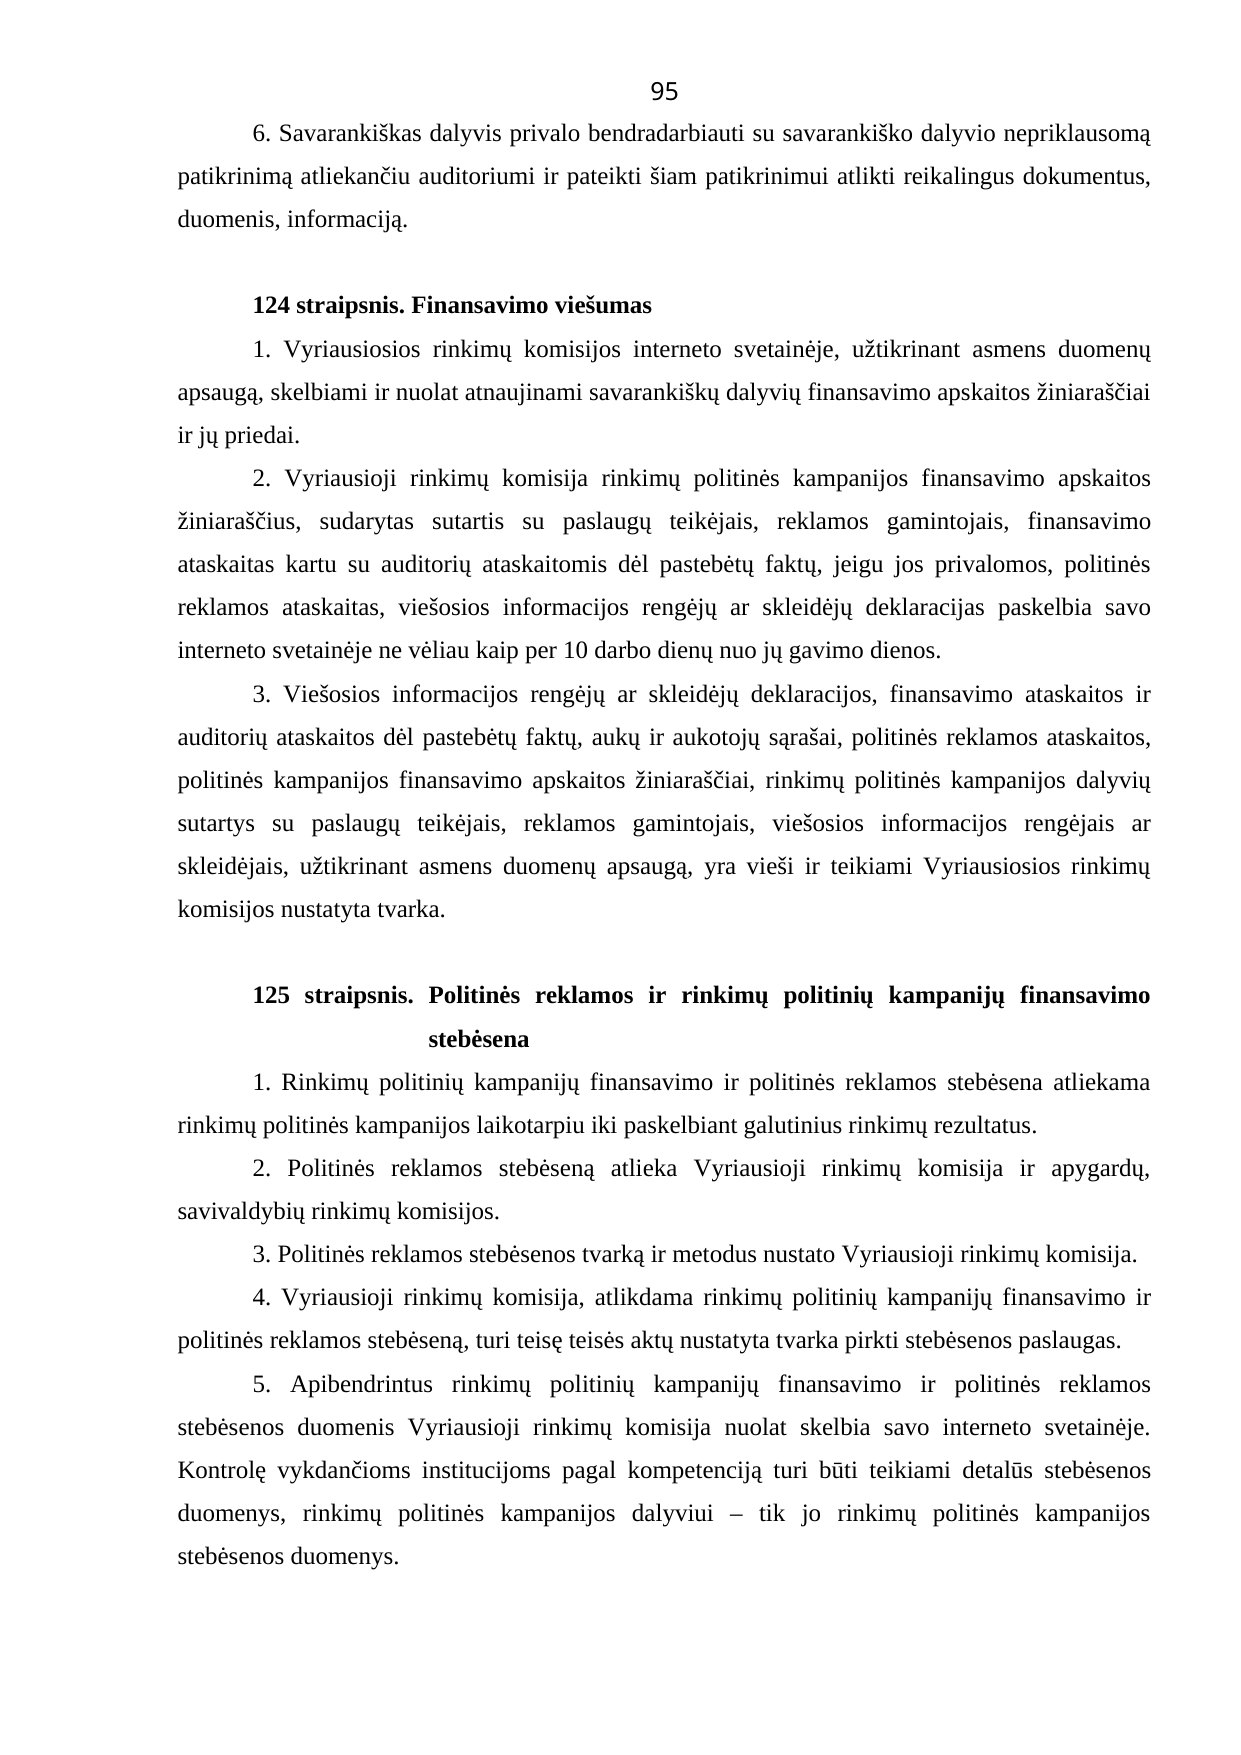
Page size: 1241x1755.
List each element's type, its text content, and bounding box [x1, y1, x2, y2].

text 1. Rinkimų politinių kampanijų finansavimo ir politinės reklamos stebėsena atliekama rinkimų politinės kampanijos laikotarpiu iki paskelbiant galutinius rinkimų rezultatus. [177, 1067, 1152, 1139]
text 4. Vyriausioji rinkimų komisija, atlikdama rinkimų politinių kampanijų finansavimo ir politinės reklamos stebėseną, turi teisę teisės aktų nustatyta tvarka pirkti stebėsenos paslaugas. [177, 1282, 1152, 1354]
text 6. Savarankiškas dalyvis privalo bendradarbiauti su savarankiško dalyvio nepriklausomą patikrinimą atliekančiu auditoriumi ir pateikti šiam patikrinimui atlikti reikalingus dokumentus, duomenis, informaciją. [177, 118, 1152, 233]
text 1. Vyriausiosios rinkimų komisijos interneto svetainėje, užtikrinant asmens duomenų apsaugą, skelbiami ir nuolat atnaujinami savarankiškų dalyvių finansavimo apskaitos žiniaraščiai ir jų priedai. [177, 334, 1152, 449]
text 124 straipsnis. Finansavimo viešumas [177, 291, 1152, 319]
text 2. Politinės reklamos stebėseną atlieka Vyriausioji rinkimų komisija ir apygardų, savivaldybių rinkimų komisijos. [177, 1153, 1152, 1225]
text 5. Apibendrintus rinkimų politinių kampanijų finansavimo ir politinės reklamos stebėsenos duomenis Vyriausioji rinkimų komisija nuolat skelbia savo interneto svetainėje. Kontrolę vykdančioms institucijoms pagal kompetenciją turi būti teikiami detalūs stebėsenos duomenys, rinkimų politinės kampanijos dalyviui – tik jo rinkimų politinės kampanijos stebėsenos duomenys. [177, 1369, 1152, 1570]
text 3. Viešosios informacijos rengėjų ar skleidėjų deklaracijos, finansavimo ataskaitos ir auditorių ataskaitos dėl pastebėtų faktų, aukų ir aukotojų sąrašai, politinės reklamos ataskaitos, politinės kampanijos finansavimo apskaitos žiniaraščiai, rinkimų politinės kampanijos dalyvių sutartys su paslaugų teikėjais, reklamos gamintojais, viešosios informacijos rengėjais ar skleidėjais, užtikrinant asmens duomenų apsaugą, yra vieši ir teikiami Vyriausiosios rinkimų komisijos nustatyta tvarka. [177, 679, 1152, 923]
text 2. Vyriausioji rinkimų komisija rinkimų politinės kampanijos finansavimo apskaitos žiniaraščius, sudarytas sutartis su paslaugų teikėjais, reklamos gamintojais, finansavimo ataskaitas kartu su auditorių ataskaitomis dėl pastebėtų faktų, jeigu jos privalomos, politinės reklamos ataskaitas, viešosios informacijos rengėjų ar skleidėjų deklaracijas paskelbia savo interneto svetainėje ne vėliau kaip per 10 darbo dienų nuo jų gavimo dienos. [177, 463, 1152, 664]
text 125 straipsnis. Politinės reklamos ir rinkimų politinių kampanijų finansavimo stebėsena [252, 981, 1152, 1052]
text 3. Politinės reklamos stebėsenos tvarką ir metodus nustato Vyriausioji rinkimų komisija. [177, 1239, 1152, 1268]
